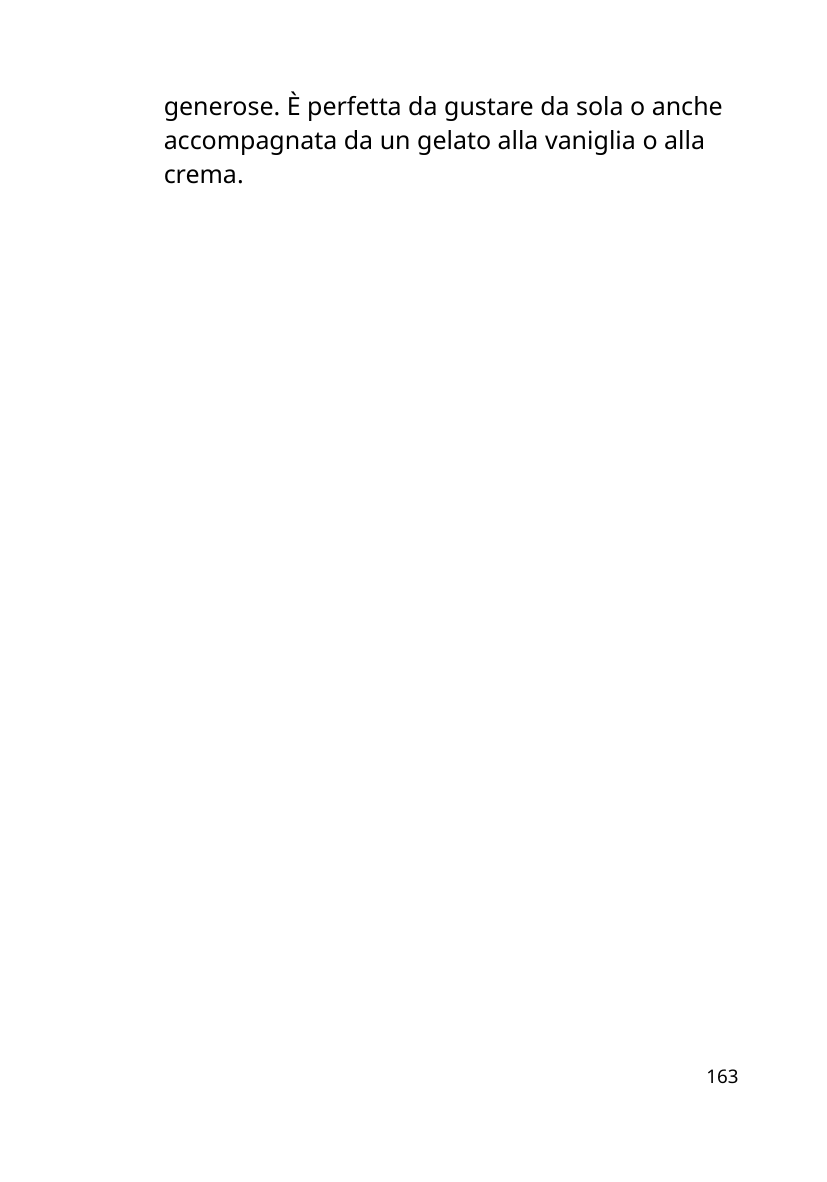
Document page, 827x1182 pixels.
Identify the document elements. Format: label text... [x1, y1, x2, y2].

list generose. È perfetta da gustare da sola o anche accompagnata da un gelato alla vaniglia o alla crema. [126, 88, 738, 191]
